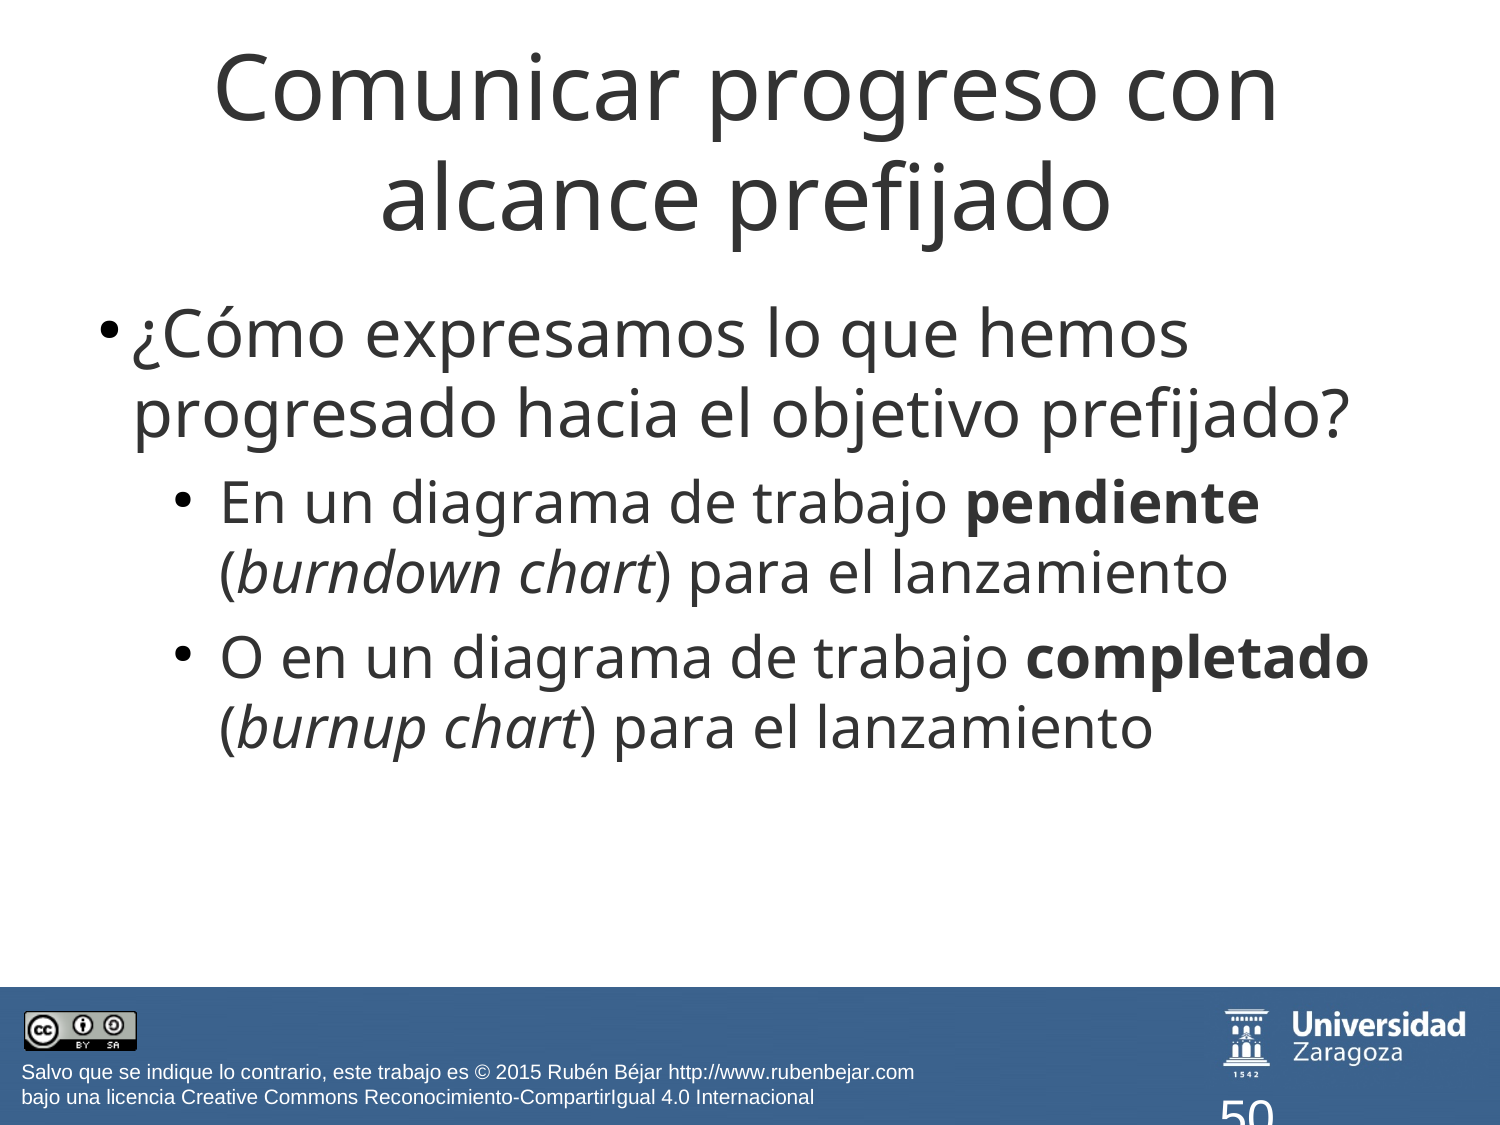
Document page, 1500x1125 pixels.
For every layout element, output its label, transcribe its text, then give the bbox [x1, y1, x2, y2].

title Comunicar progreso con alcance prefijado [74, 21, 1420, 257]
picture [1253, 1104, 1268, 1125]
picture [0, 987, 1500, 1125]
list ¿Cómo expresamos lo que hemos progresado hacia el objetivo prefijado? En un diagrama de trabajo pendiente (burndown chart) para el lanzamiento O en un diagrama de trabajo completado (burnup chart) para el lanzamiento [82, 283, 1418, 957]
